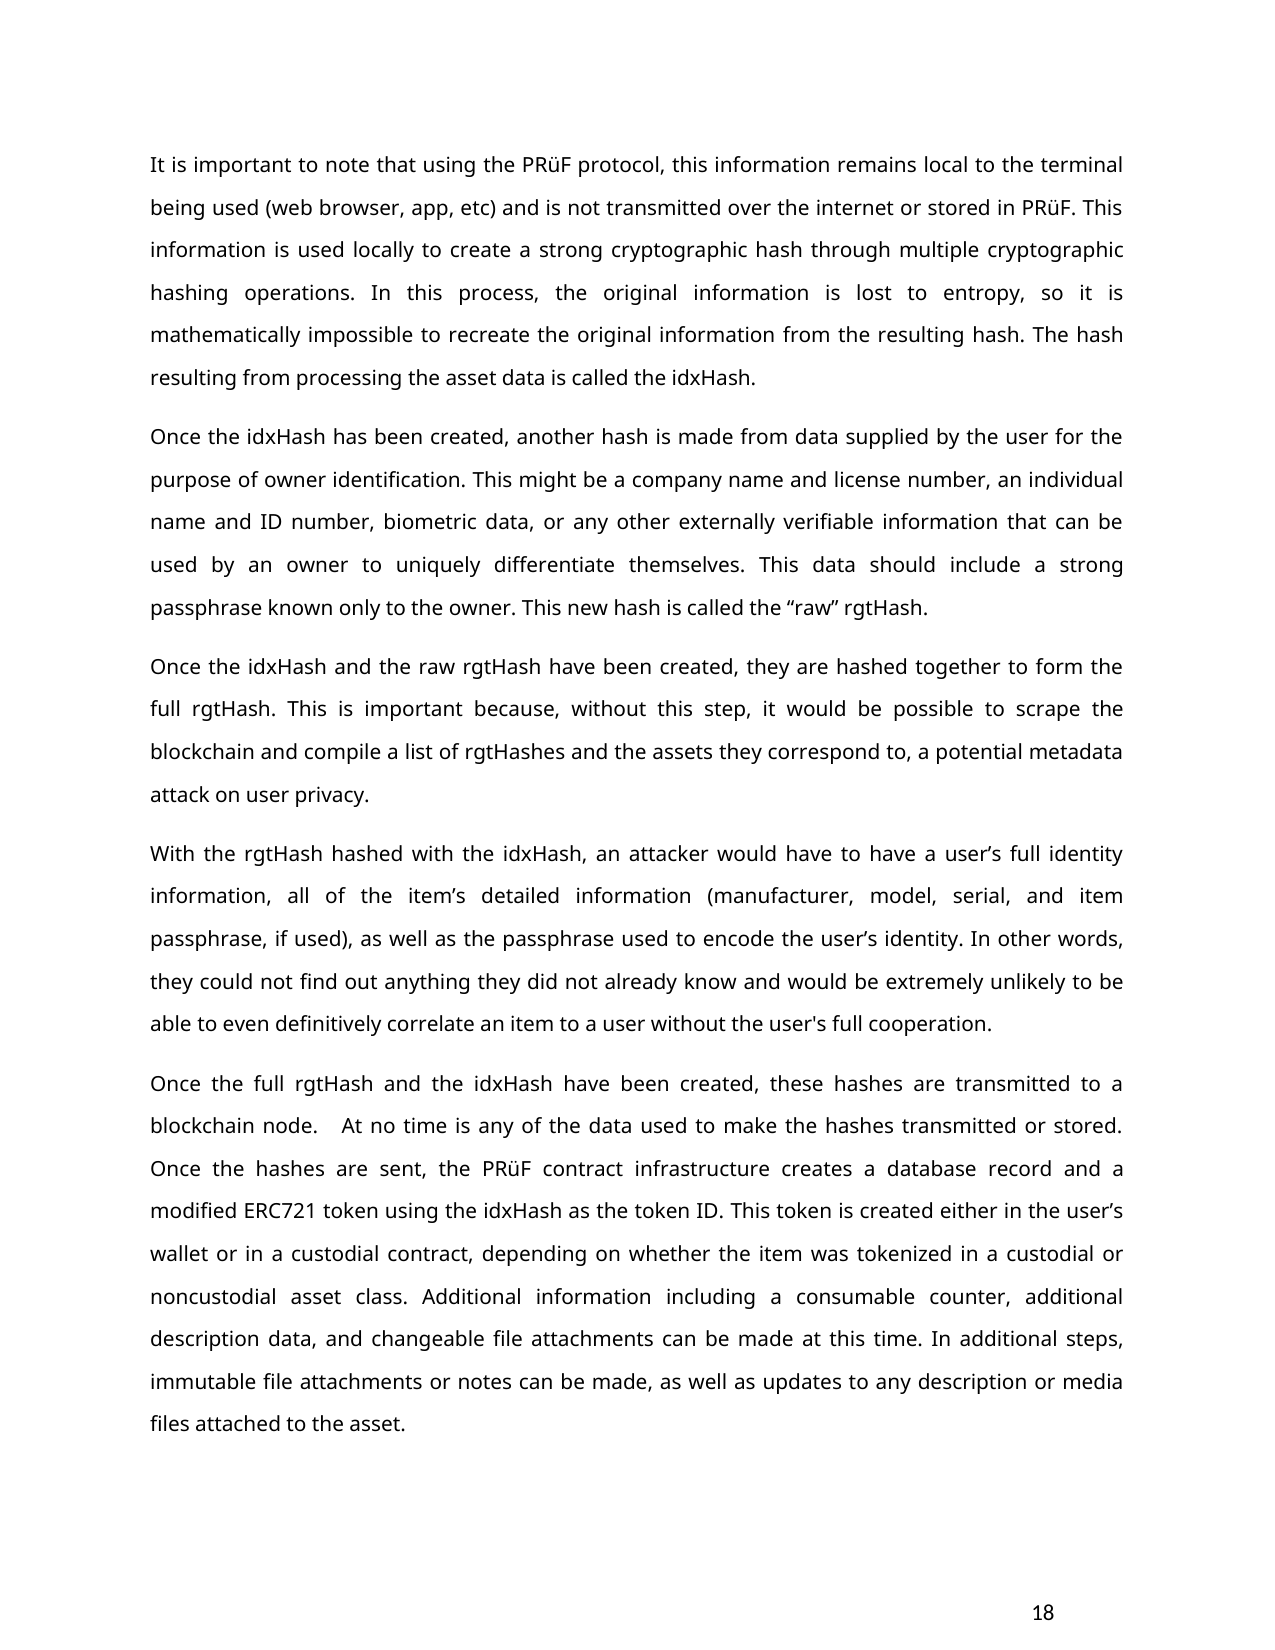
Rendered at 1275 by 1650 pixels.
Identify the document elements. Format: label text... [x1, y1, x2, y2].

text With the rgtHash hashed with the idxHash, an attacker would have to have a user’s full identity information, all of the item’s detailed information (manufacturer, model, serial, and item passphrase, if used), as well as the passphrase used to encode the user’s identity. In other words, they could not find out anything they did not already know and would be extremely unlikely to be able to even definitively correlate an item to a user without the user's full cooperation. [150, 839, 1125, 1038]
text It is important to note that using the PRüF protocol, this information remains local to the terminal being used (web browser, app, etc) and is not transmitted over the internet or stored in PRüF. This information is used locally to create a strong cryptographic hash through multiple cryptographic hashing operations. In this process, the original information is lost to entropy, so it is mathematically impossible to recreate the original information from the resulting hash. The hash resulting from processing the asset data is called the idxHash. [150, 150, 1125, 391]
text Once the idxHash and the raw rgtHash have been created, they are hashed together to form the full rgtHash. This is important because, without this step, it would be possible to scrape the blockchain and compile a list of rgtHashes and the assets they correspond to, a potential metadata attack on user privacy. [150, 652, 1125, 808]
text Once the full rgtHash and the idxHash have been created, these hashes are transmitted to a blockchain node. At no time is any of the data used to make the hashes transmitted or stored. Once the hashes are sent, the PRüF contract infrastructure creates a database record and a modified ERC721 token using the idxHash as the token ID. This token is created either in the user’s wallet or in a custodial contract, depending on whether the item was tokenized in a custodial or noncustodial asset class. Additional information including a consumable counter, additional description data, and changeable file attachments can be made at this time. In additional steps, immutable file attachments or notes can be made, as well as updates to any description or media files attached to the asset. [150, 1069, 1125, 1438]
text Once the idxHash has been created, another hash is made from data supplied by the user for the purpose of owner identification. This might be a company name and license number, an individual name and ID number, biometric data, or any other externally verifiable information that can be used by an owner to uniquely differentiate themselves. This data should include a strong passphrase known only to the owner. This new hash is called the “raw” rgtHash. [150, 422, 1125, 621]
